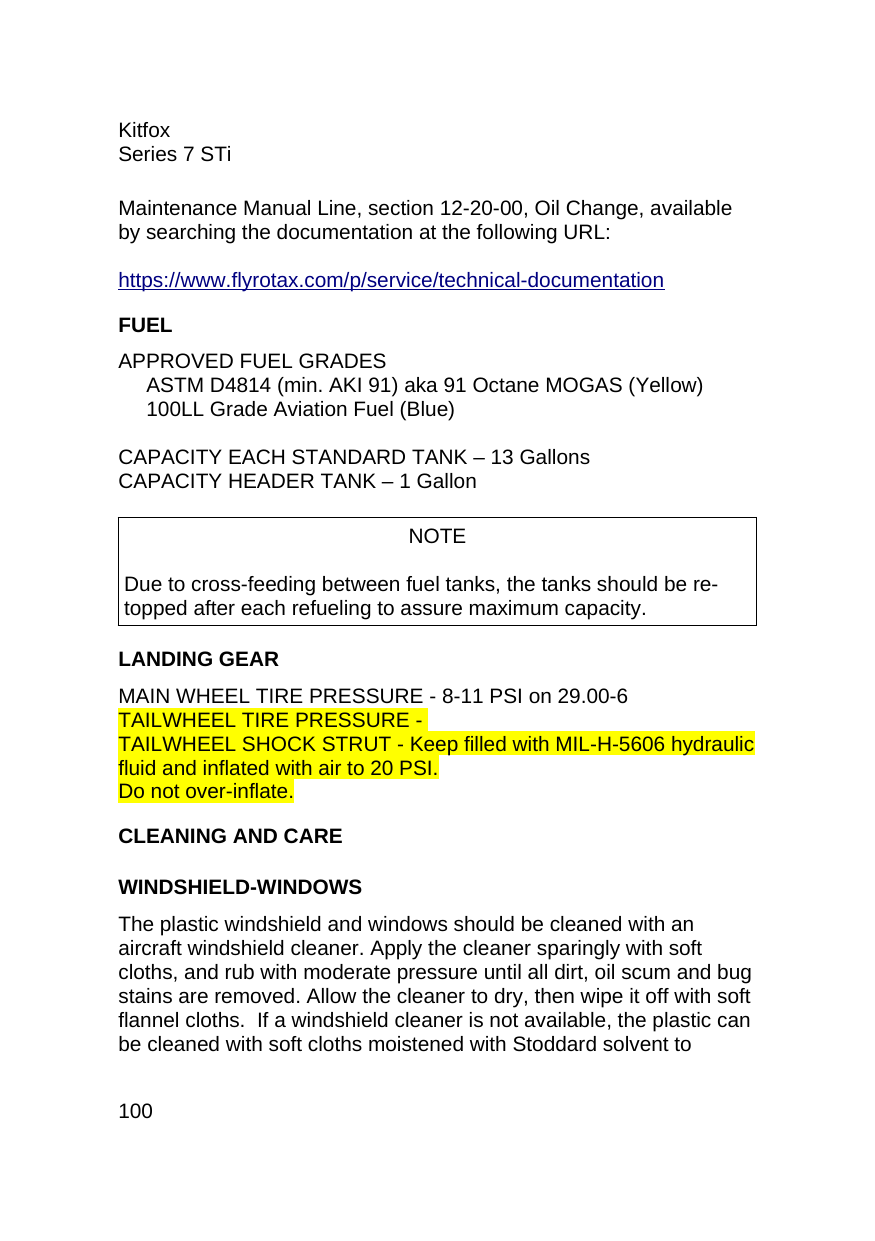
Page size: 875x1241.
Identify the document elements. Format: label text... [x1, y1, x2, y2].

table_header NOTE Due to cross-feeding between fuel tanks, the tanks should be re-topped after each refueling to assure maximum capacity. [119, 518, 756, 625]
text CAPACITY HEADER TANK – 1 Gallon [118, 469, 756, 493]
subtitle FUEL [118, 313, 756, 337]
subtitle WINDSHIELD-WINDOWS [118, 875, 756, 899]
text The plastic windshield and windows should be cleaned with an aircraft windshield cleaner. Apply the cleaner sparingly with soft cloths, and rub with moderate pressure until all dirt, oil scum and bug stains are removed. Allow the cleaner to dry, then wipe it off with soft flannel cloths. If a windshield cleaner is not available, the plastic can be cleaned with soft cloths moistened with Stoddard solvent to [118, 912, 756, 1055]
text MAIN WHEEL TIRE PRESSURE - 8-11 PSI on 29.00-6 [118, 683, 756, 707]
text 100LL Grade Aviation Fuel (Blue) [146, 397, 756, 421]
text https://www.flyrotax.com/p/service/technical-documentation [118, 268, 756, 292]
subtitle LANDING GEAR [118, 647, 756, 671]
text TAILWHEEL SHOCK STRUT - Keep filled with MIL-H-5606 hydraulic fluid and inflated with air to 20 PSI. [118, 731, 756, 779]
text TAILWHEEL TIRE PRESSURE - [118, 707, 756, 731]
subtitle CLEANING AND CARE [118, 824, 756, 848]
text APPROVED FUEL GRADES [118, 349, 756, 373]
text Maintenance Manual Line, section 12-20-00, Oil Change, available by searching the documentation at the following URL: [118, 196, 756, 244]
text Do not over-inflate. [118, 779, 756, 803]
text ASTM D4814 (min. AKI 91) aka 91 Octane MOGAS (Yellow) [146, 373, 756, 397]
text CAPACITY EACH STANDARD TANK – 13 Gallons [118, 445, 756, 469]
